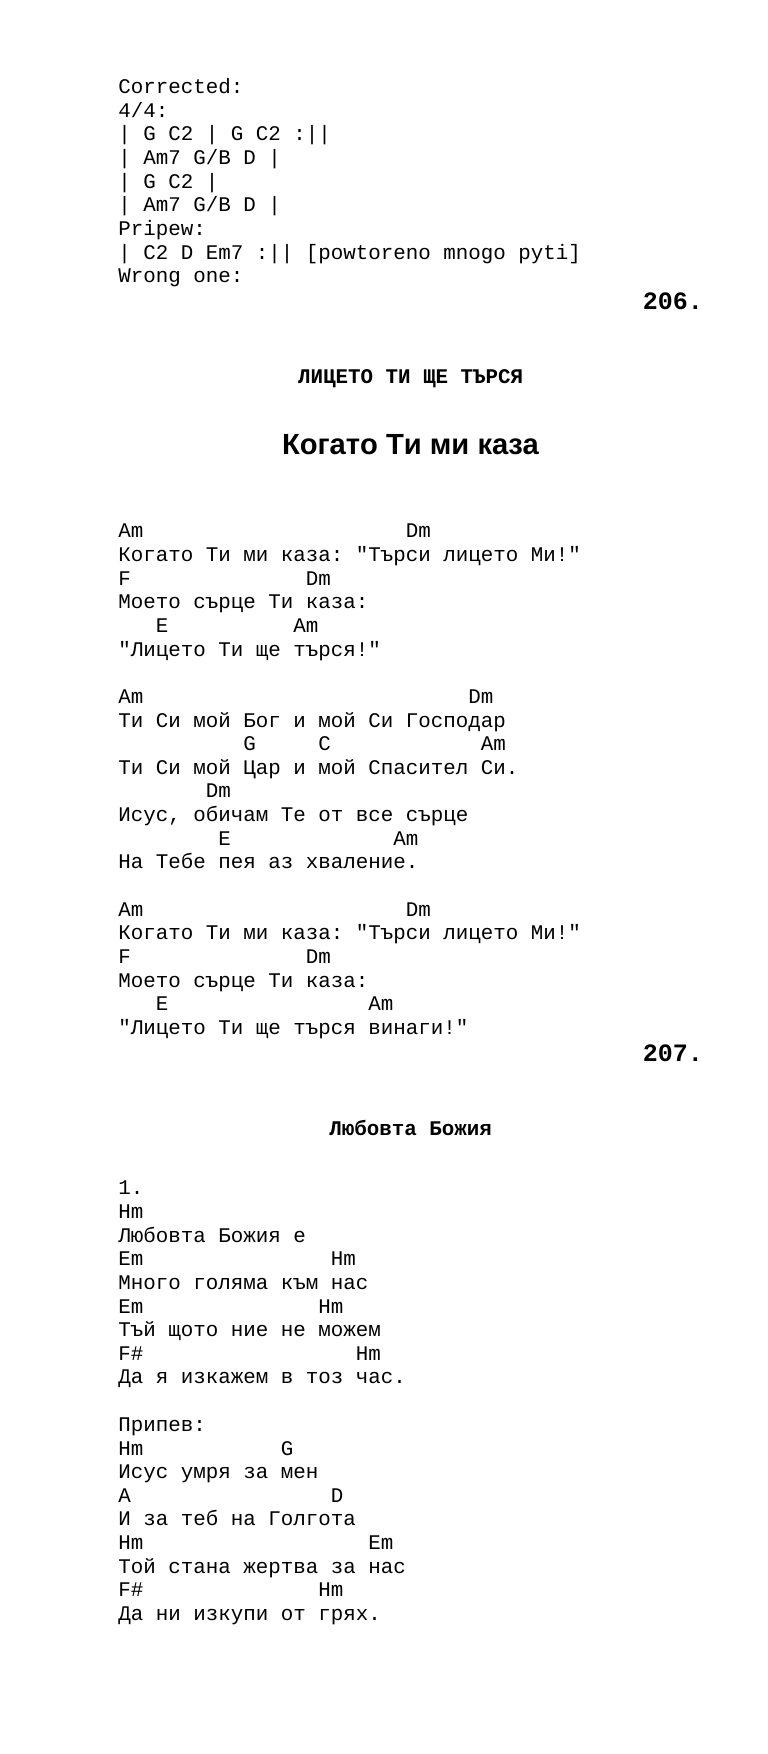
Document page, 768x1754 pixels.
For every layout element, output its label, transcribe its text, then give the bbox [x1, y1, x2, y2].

text Припев: [118, 1414, 702, 1437]
text Em Hm [118, 1296, 702, 1319]
text Dm [118, 781, 702, 804]
text E Am [118, 993, 702, 1017]
text Да ни изкупи от грях. [118, 1603, 702, 1627]
text | Am7 G/B D | [118, 194, 702, 218]
text Той стана жертва за нас [118, 1556, 702, 1579]
text Corrected: [118, 76, 702, 100]
text F# Hm [118, 1579, 702, 1603]
text F Dm [118, 946, 702, 970]
text Тъй щото ние не можем [118, 1319, 702, 1343]
text Моето сърце Ти каза: [118, 970, 702, 993]
text | G C2 | [118, 171, 702, 194]
text Am Dm [118, 899, 702, 922]
text E Am [118, 828, 702, 851]
text | Am7 G/B D | [118, 147, 702, 171]
text Да я изкажем в тоз час. [118, 1367, 702, 1390]
text Много голяма към нас [118, 1272, 702, 1296]
text F# Hm [118, 1343, 702, 1367]
text Am Dm [118, 686, 702, 709]
text Hm Em [118, 1532, 702, 1556]
text И за теб на Голгота [118, 1508, 702, 1532]
text Am Dm [118, 520, 702, 544]
text E Am [118, 615, 702, 639]
text 1. [118, 1177, 702, 1201]
text | G C2 | G C2 :|| [118, 123, 702, 147]
subtitle Любовта Божия [118, 1118, 702, 1141]
text | C2 D Em7 :|| [powtoreno mnogo pyti] [118, 242, 702, 265]
text Исус умря за мен [118, 1461, 702, 1485]
text "Лицето Ти ще търся винаги!" [118, 1017, 702, 1041]
text Em Hm [118, 1248, 702, 1272]
text G C Am [118, 733, 702, 757]
text Wrong one: [118, 265, 702, 289]
text F Dm [118, 568, 702, 591]
text 4/4: [118, 100, 702, 123]
text Ти Си мой Цар и мой Спасител Си. [118, 757, 702, 781]
text Исус, обичам Те от все сърце [118, 804, 702, 828]
text На Тебе пея аз хваление. [118, 851, 702, 875]
text Hm G [118, 1437, 702, 1461]
text Любовта Божия е [118, 1225, 702, 1248]
text Pripew: [118, 218, 702, 242]
text "Лицето Ти ще търся!" [118, 639, 702, 662]
text Моето сърце Ти каза: [118, 591, 702, 615]
text A D [118, 1485, 702, 1508]
subtitle ЛИЦЕТО ТИ ЩЕ ТЪРСЯ [118, 366, 702, 389]
subtitle Когато Ти ми каза [118, 427, 702, 461]
text Hm [118, 1201, 702, 1225]
text Когато Ти ми каза: "Търси лицето Ми!" [118, 544, 702, 568]
text Ти Си мой Бог и мой Си Господар [118, 709, 702, 733]
text Когато Ти ми каза: "Търси лицето Ми!" [118, 922, 702, 946]
